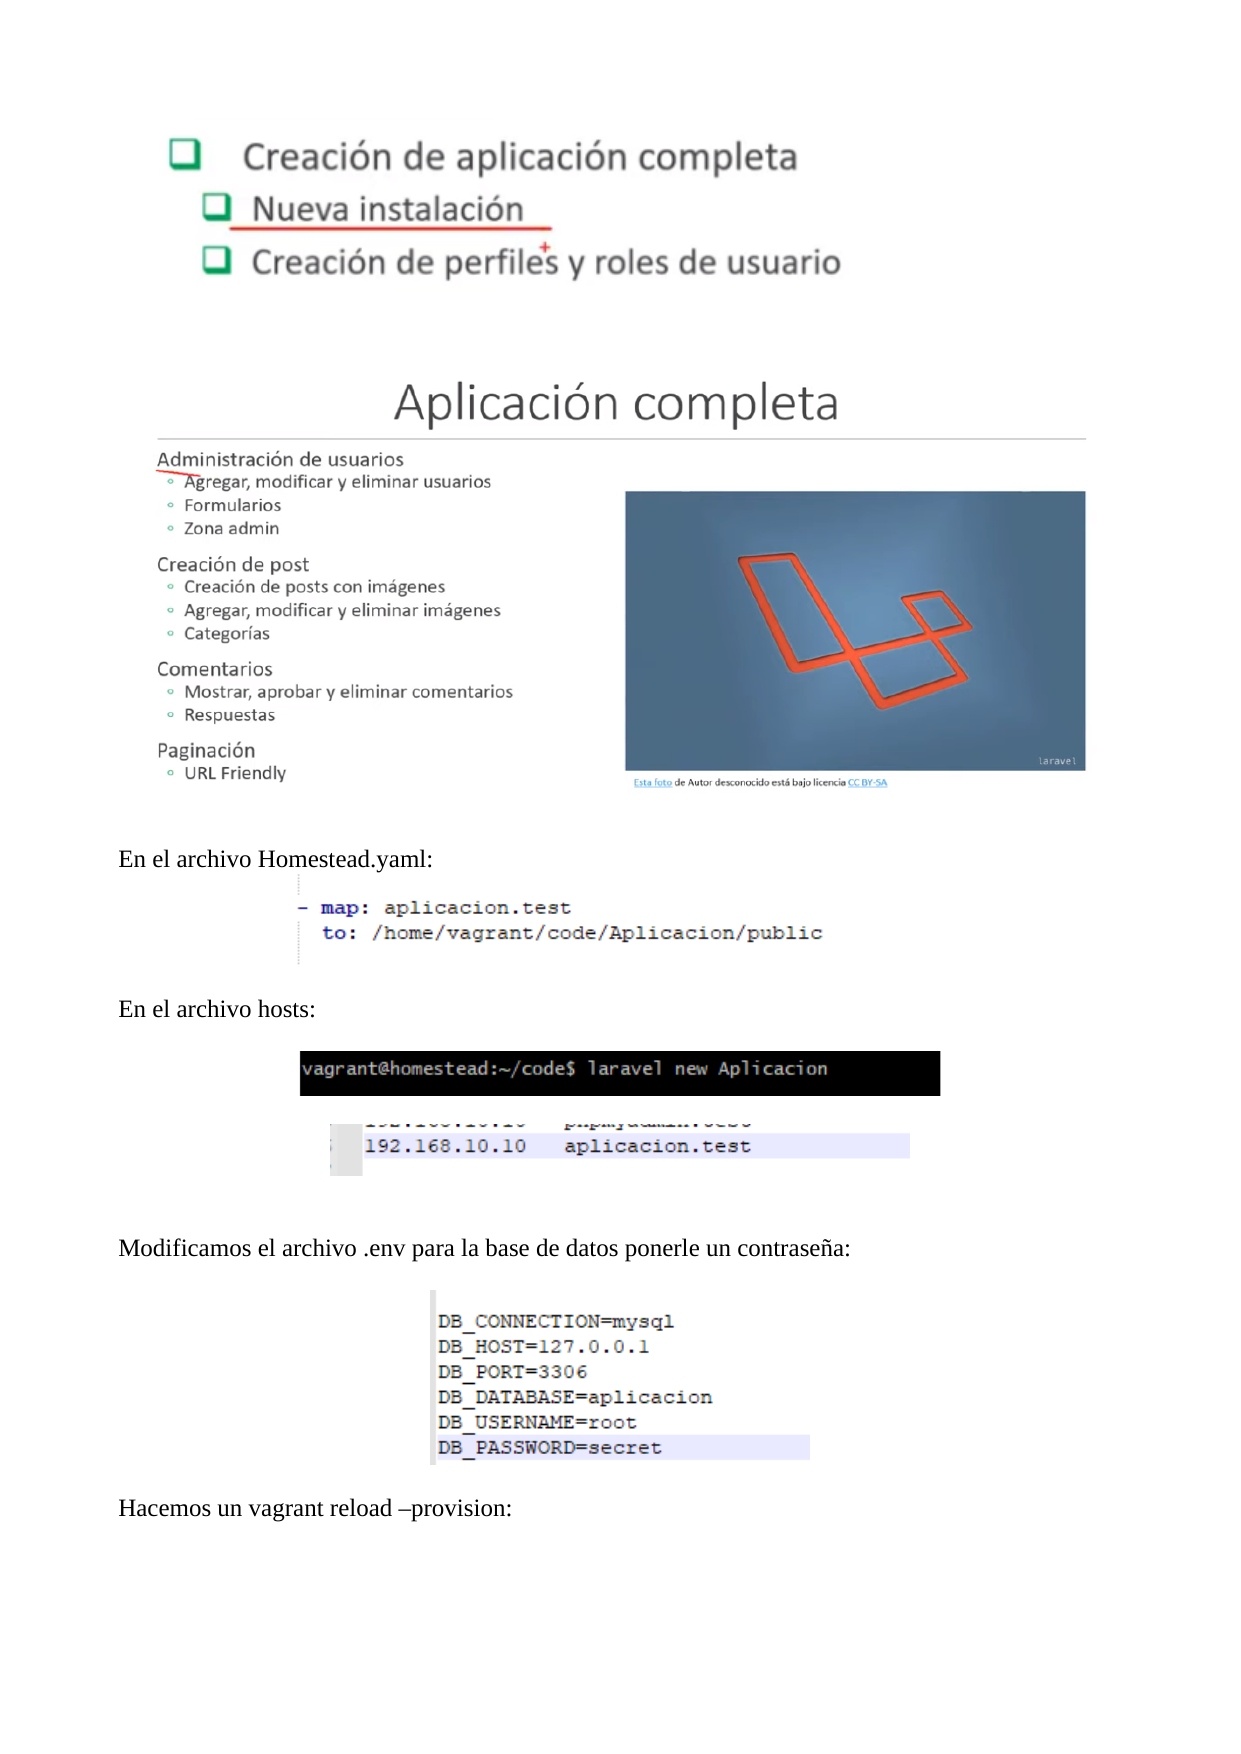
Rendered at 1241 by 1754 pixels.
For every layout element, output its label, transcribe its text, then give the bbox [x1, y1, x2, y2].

picture [248, 873, 992, 966]
picture [139, 362, 1115, 816]
picture [299, 1051, 941, 1096]
text En el archivo Homestead.yaml: [118, 844, 1122, 873]
text En el archivo hosts: [118, 994, 1122, 1023]
picture [430, 1290, 810, 1465]
text Hacemos un vagrant reload –provision: [118, 1493, 1122, 1522]
text Modificamos el archivo .env para la base de datos ponerle un contraseña: [118, 1233, 1122, 1262]
picture [330, 1124, 910, 1176]
picture [140, 118, 1100, 333]
